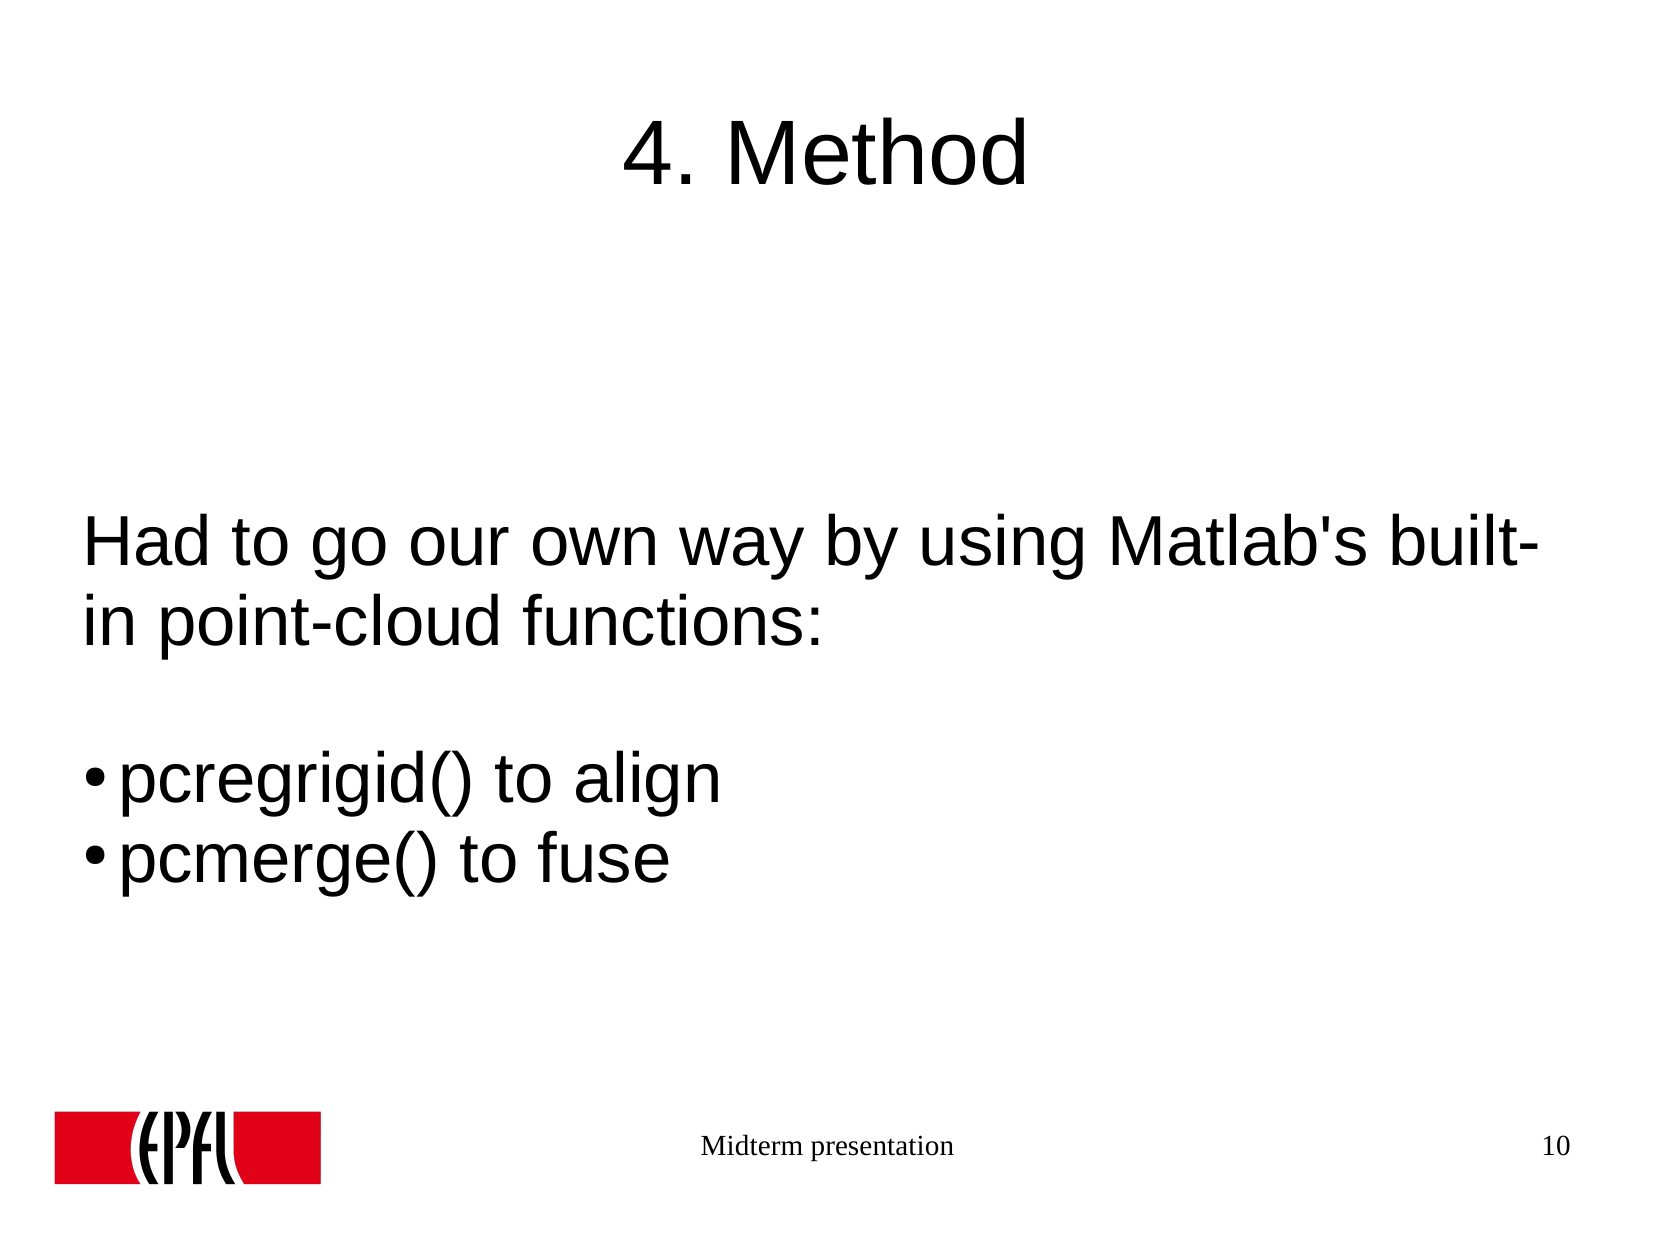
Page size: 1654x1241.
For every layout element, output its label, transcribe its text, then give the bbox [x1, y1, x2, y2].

picture [47, 1104, 328, 1193]
title 4. Method [82, 49, 1571, 257]
subtitle Had to go our own way by using Matlab's built-in point-cloud functions: pcregrigid() to align pcmerge() to fuse [82, 290, 1571, 1109]
